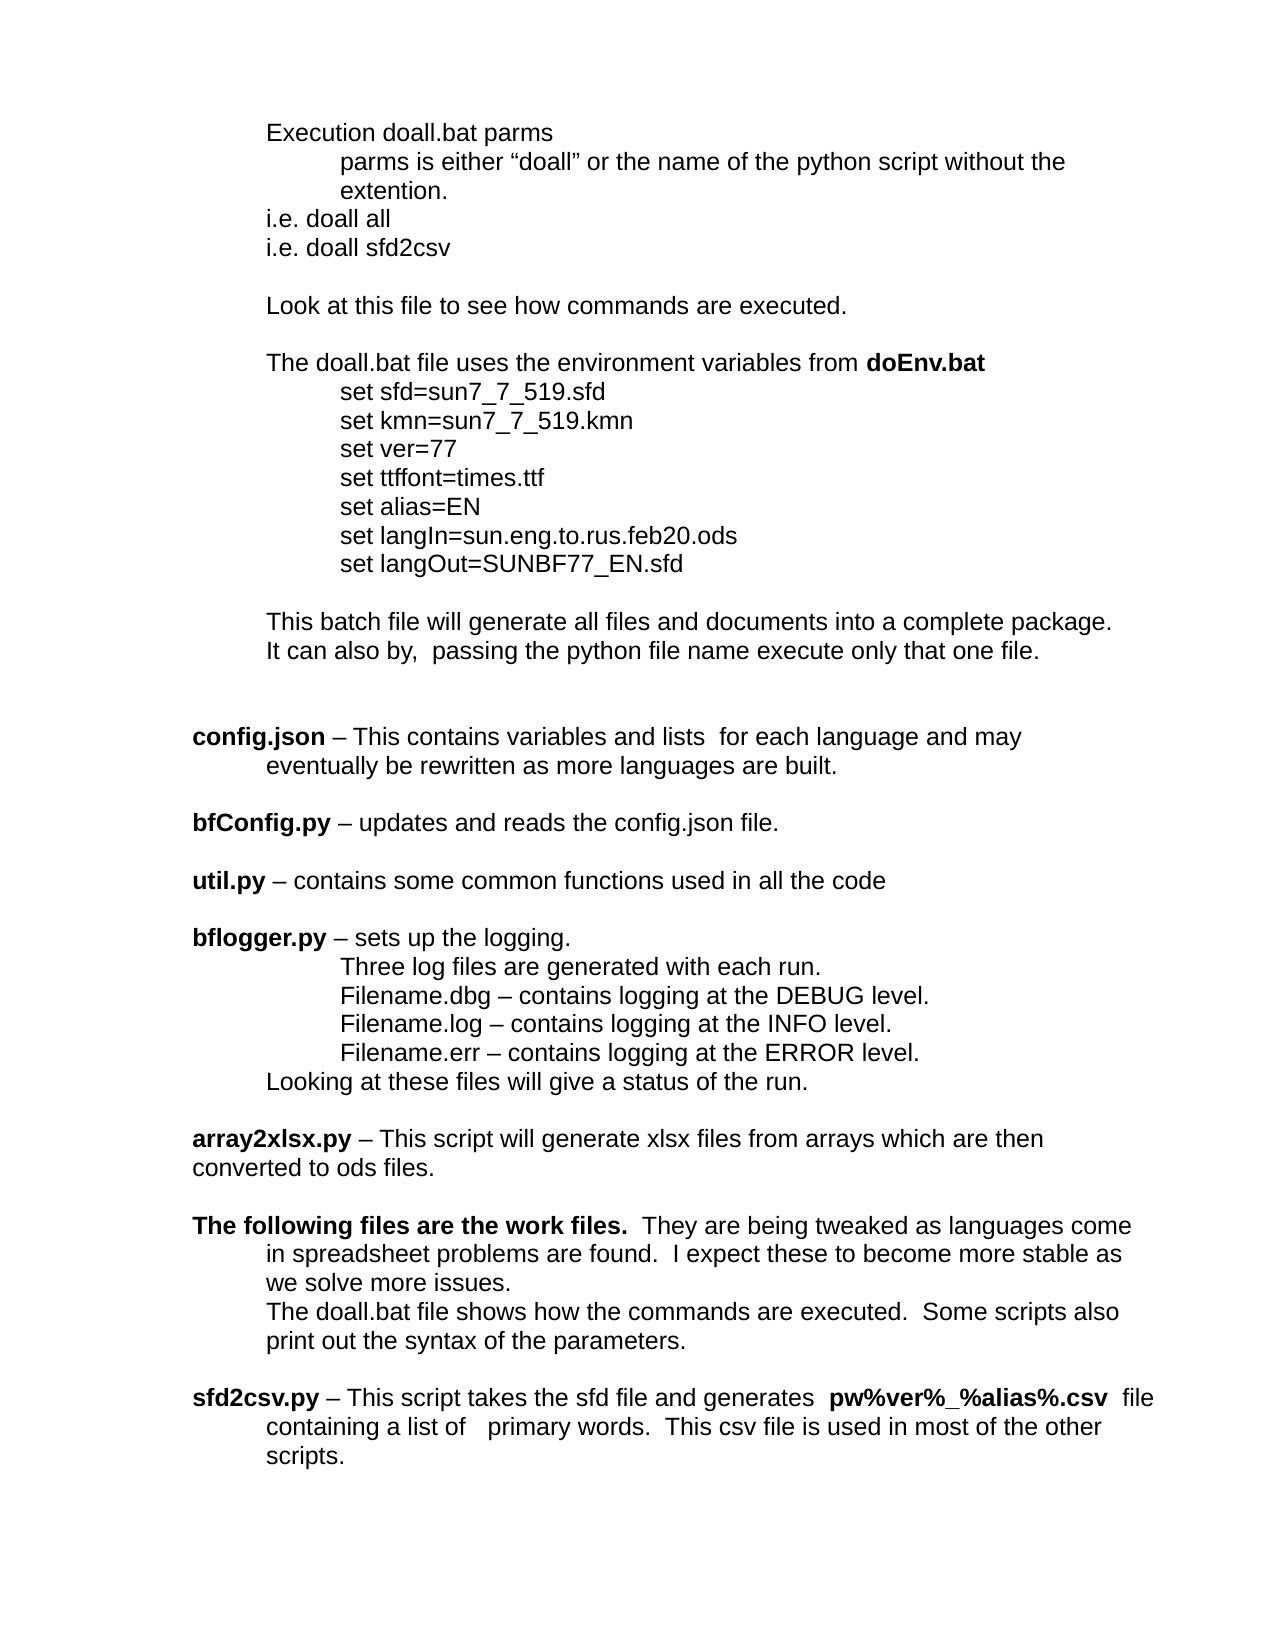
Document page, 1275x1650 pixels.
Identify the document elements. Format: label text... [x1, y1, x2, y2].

text set langOut=SUNBF77_EN.sfd [340, 549, 1157, 578]
text i.e. doall sfd2csv [118, 233, 1157, 262]
text set ttffont=times.ttf [340, 463, 1157, 492]
text The following files are the work files. They are being tweaked as languages come in spreadsheet problems are found. I expect these to become more stable as we solve more issues. [118, 1211, 1157, 1297]
text set kmn=sun7_7_519.kmn [340, 406, 1157, 434]
text set sfd=sun7_7_519.sfd [340, 377, 1157, 406]
text bflogger.py – sets up the logging. [118, 923, 1157, 952]
text The doall.bat file shows how the commands are executed. Some scripts also print out the syntax of the parameters. [118, 1297, 1157, 1354]
text set ver=77 [340, 434, 1157, 463]
text Three log files are generated with each run. [118, 952, 1157, 981]
text Execution doall.bat parms [118, 118, 1157, 147]
text util.py – contains some common functions used in all the code [118, 866, 1157, 894]
text It can also by, passing the python file name execute only that one file. [118, 636, 1157, 664]
text Looking at these files will give a status of the run. [118, 1067, 1157, 1096]
text parms is either “doall” or the name of the python script without the extention. [118, 147, 1157, 204]
text array2xlsx.py – This script will generate xlsx files from arrays which are then converted to ods files. [118, 1124, 1157, 1182]
text set alias=EN [340, 492, 1157, 521]
text sfd2csv.py – This script takes the sfd file and generates pw%ver%_%alias%.csv file containing a list of primary words. This csv file is used in most of the other scripts. [192, 1383, 1157, 1469]
text config.json – This contains variables and lists for each language and may eventually be rewritten as more languages are built. [118, 722, 1157, 779]
text The doall.bat file uses the environment variables from doEnv.bat [118, 348, 1157, 377]
text Filename.err – contains logging at the ERROR level. [118, 1038, 1157, 1067]
text Filename.dbg – contains logging at the DEBUG level. [118, 981, 1157, 1009]
text bfConfig.py – updates and reads the config.json file. [118, 808, 1157, 837]
text set langIn=sun.eng.to.rus.feb20.ods [340, 521, 1157, 549]
text Filename.log – contains logging at the INFO level. [118, 1009, 1157, 1038]
text This batch file will generate all files and documents into a complete package. [266, 607, 1157, 636]
text Look at this file to see how commands are executed. [118, 291, 1157, 319]
text i.e. doall all [118, 204, 1157, 233]
